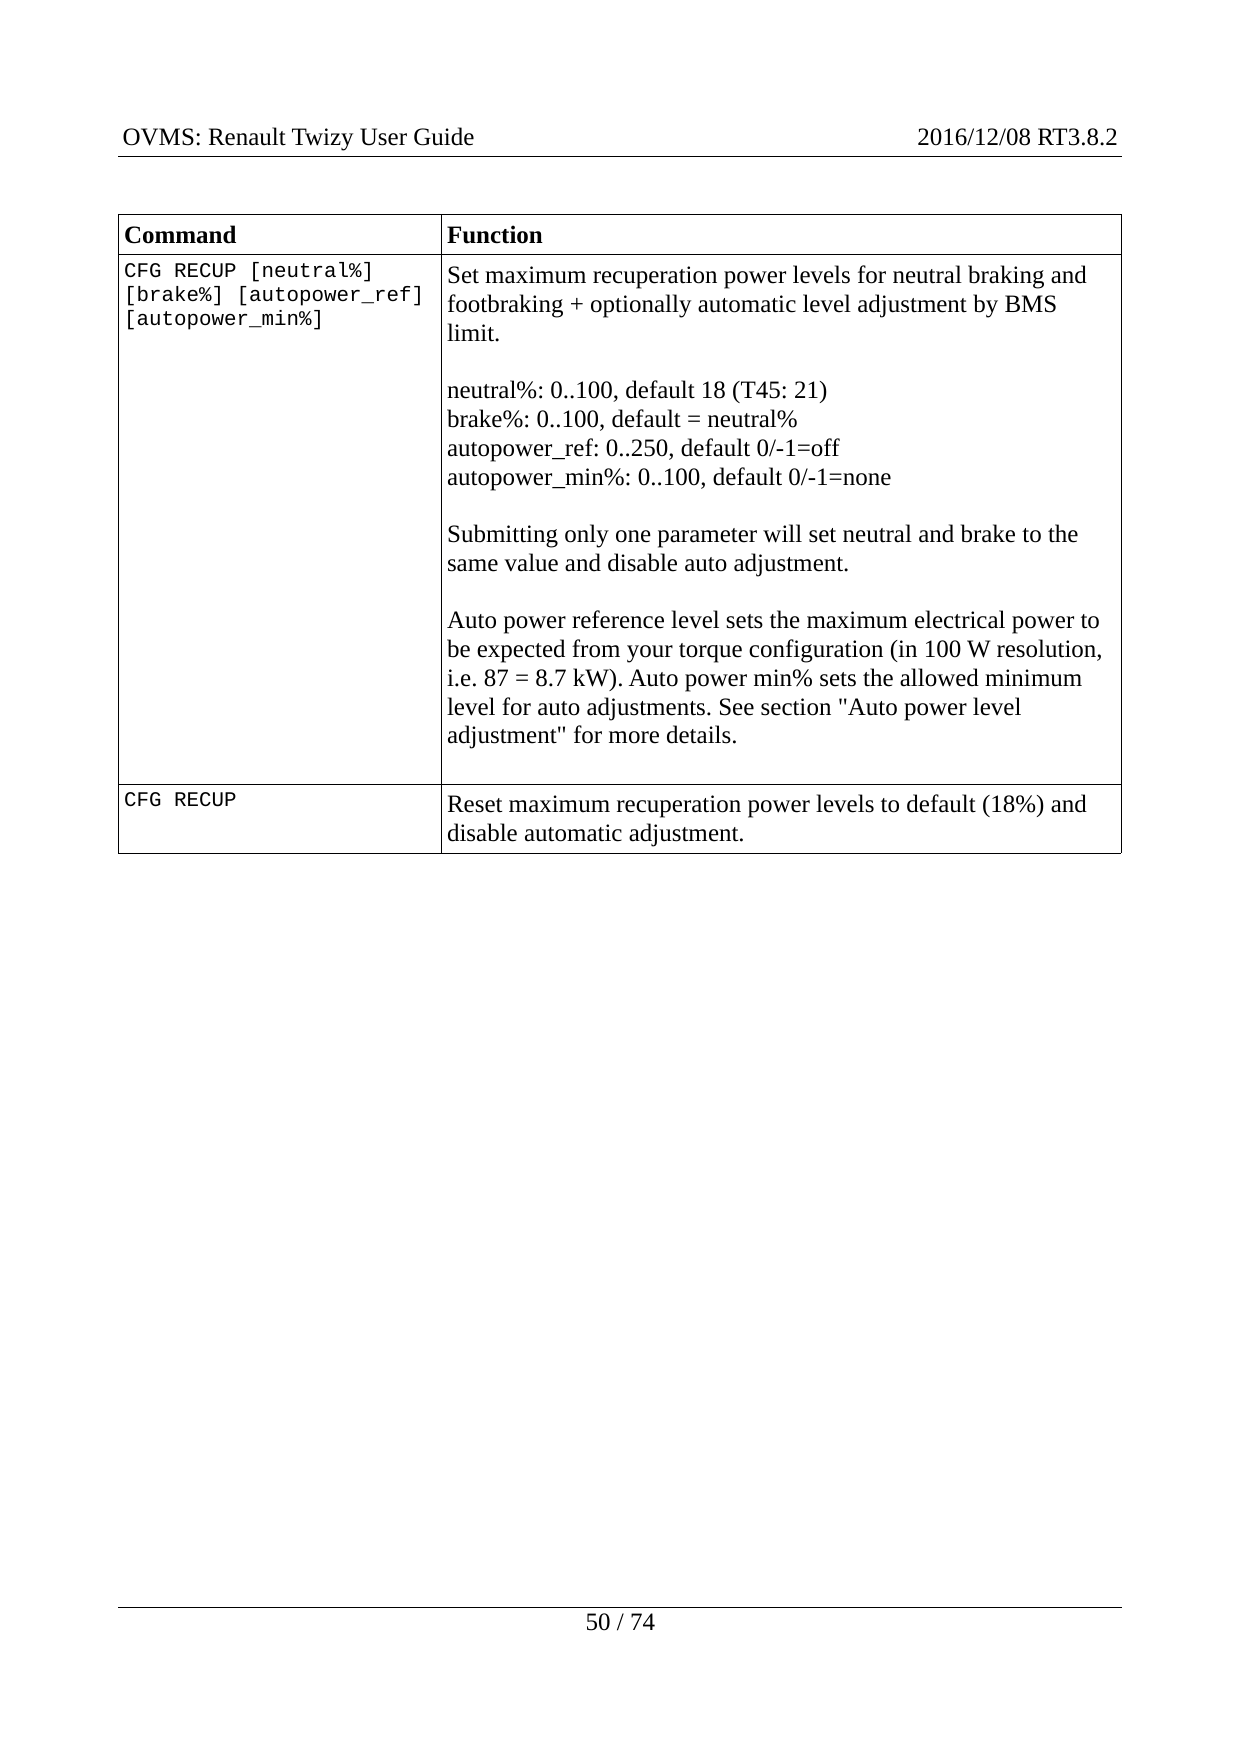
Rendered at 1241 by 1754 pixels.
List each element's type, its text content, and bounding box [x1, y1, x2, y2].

table_cell Reset maximum recuperation power levels to default (18%) and disable automatic adjustment. [442, 785, 1121, 853]
table_cell Set maximum recuperation power levels for neutral braking and footbraking + optionally automatic level adjustment by BMS limit. neutral%: 0..100, default 18 (T45: 21) brake%: 0..100, default = neutral% autopower_ref: 0..250, default 0/-1=off autopower_min%: 0..100, default 0/-1=none Submitting only one parameter will set neutral and brake to the same value and disable auto adjustment. Auto power reference level sets the maximum electrical power to be expected from your torque configuration (in 100 W resolution, i.e. 87 = 8.7 kW). Auto power min% sets the allowed minimum level for auto adjustments. See section "Auto power level adjustment" for more details. [442, 255, 1121, 783]
table_cell CFG RECUP [119, 785, 441, 853]
table_cell CFG RECUP [neutral%] [brake%] [autopower_ref] [autopower_min%] [119, 255, 441, 783]
table_header Command [119, 215, 441, 254]
table_header Function [442, 215, 1121, 254]
